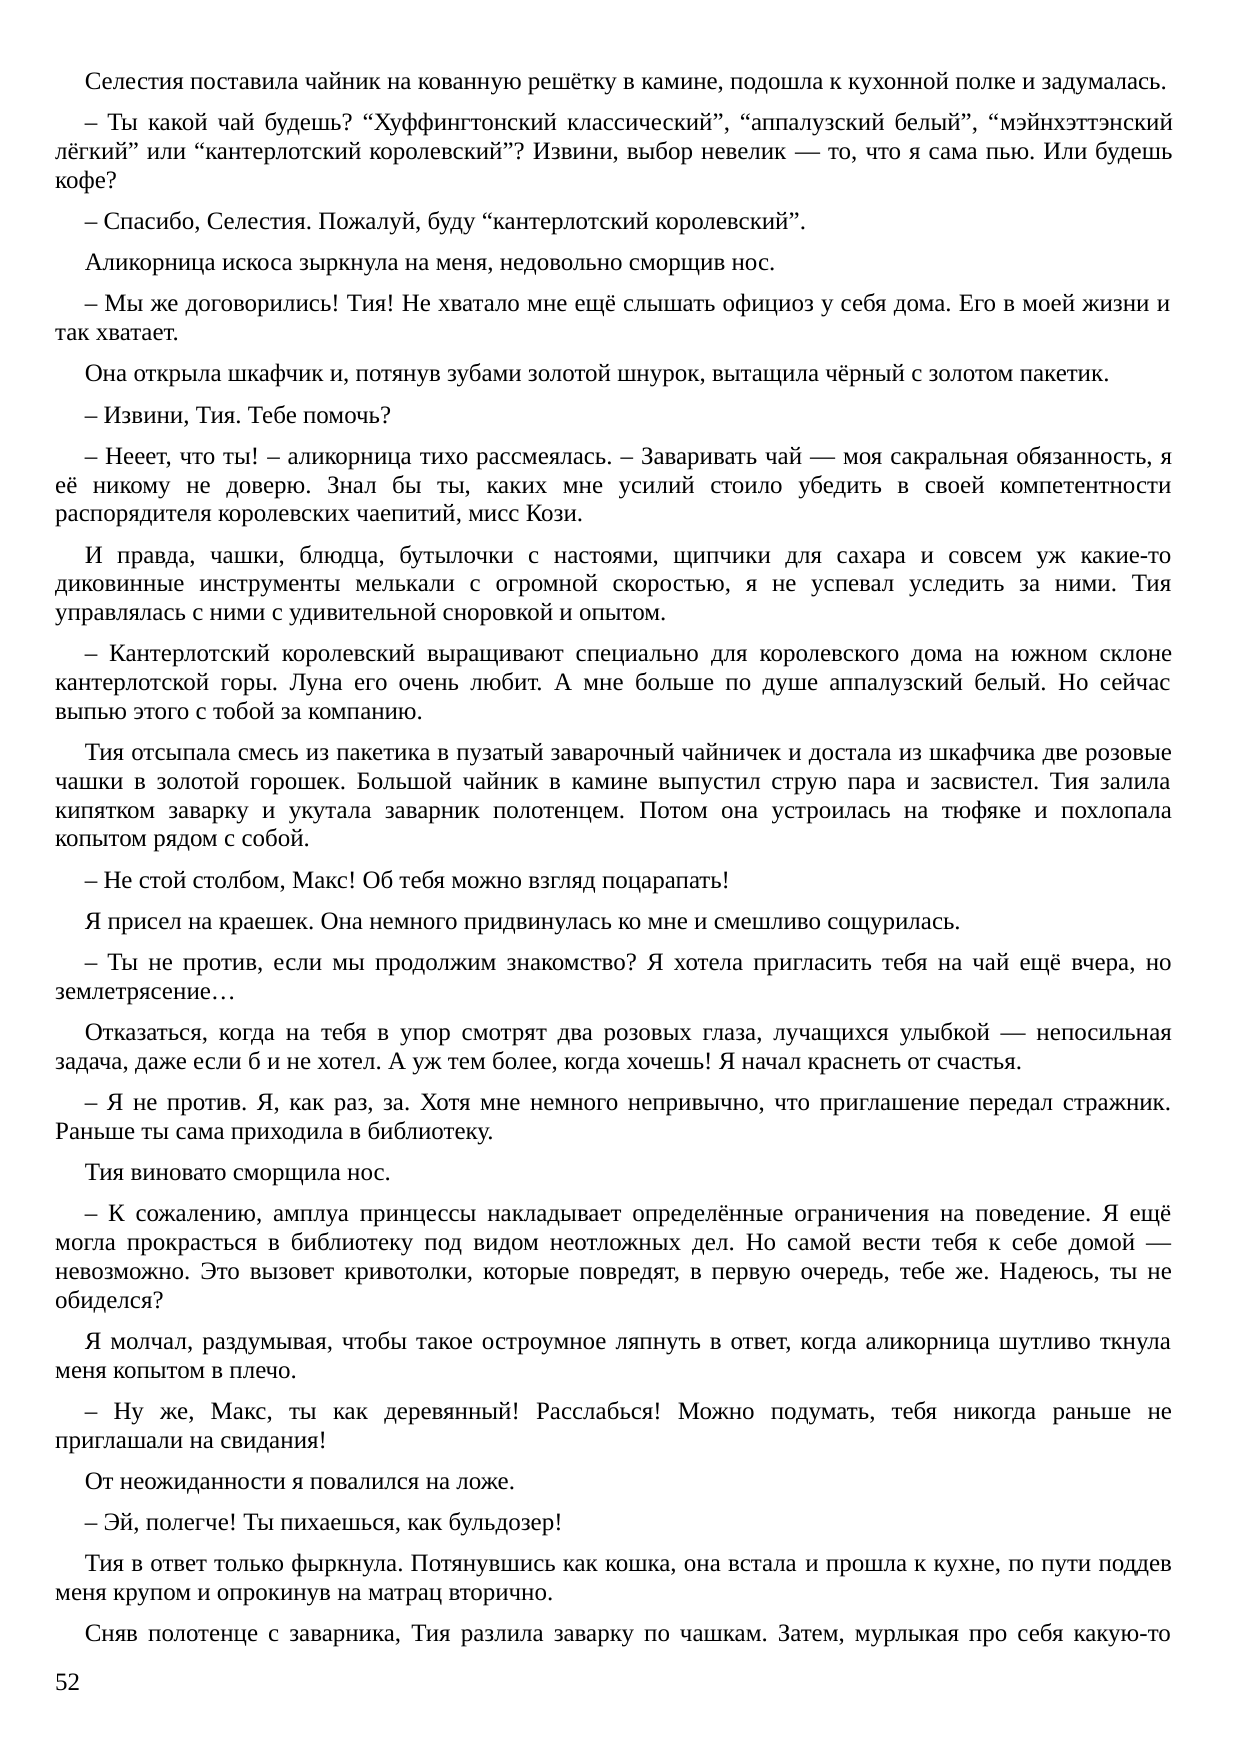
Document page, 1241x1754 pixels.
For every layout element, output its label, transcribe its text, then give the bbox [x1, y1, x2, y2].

text – Эй, полегче! Ты пихаешься, как бульдозер! [55, 1507, 1173, 1536]
text – Ты не против, если мы продолжим знакомство? Я хотела пригласить тебя на чай ещё вчера, но землетрясение… [55, 947, 1173, 1005]
text Я молчал, раздумывая, чтобы такое остроумное ляпнуть в ответ, когда аликорница шутливо ткнула меня копытом в плечо. [55, 1326, 1173, 1383]
text – Кантерлотский королевский выращивают специально для королевского дома на южном склоне кантерлотской горы. Луна его очень любит. А мне больше по душе аппалузский белый. Но сейчас выпью этого с тобой за компанию. [55, 638, 1173, 725]
text Аликорница искоса зыркнула на меня, недовольно сморщив нос. [55, 247, 1173, 276]
text Селестия поставила чайник на кованную решётку в камине, подошла к кухонной полке и задумалась. [55, 66, 1173, 95]
text – Нееет, что ты! – аликорница тихо рассмеялась. – Заваривать чай — моя сакральная обязанность, я её никому не доверю. Знал бы ты, каких мне усилий стоило убедить в своей компетентности распорядителя королевских чаепитий, мисс Кози. [55, 441, 1173, 527]
text Отказаться, когда на тебя в упор смотрят два розовых глаза, лучащихся улыбкой — непосильная задача, даже если б и не хотел. А уж тем более, когда хочешь! Я начал краснеть от счастья. [55, 1017, 1173, 1075]
text – Ты какой чай будешь? “Хуффингтонский классический”, “аппалузский белый”, “мэйнхэттэнский лёгкий” или “кантерлотский королевский”? Извини, выбор невелик — то, что я сама пью. Или будешь кофе? [55, 107, 1173, 193]
text – Ну же, Макс, ты как деревянный! Расслабься! Можно подумать, тебя никогда раньше не приглашали на свидания! [55, 1396, 1173, 1453]
text От неожиданности я повалился на ложе. [55, 1466, 1173, 1495]
text И правда, чашки, блюдца, бутылочки с настоями, щипчики для сахара и совсем уж какие-то диковинные инструменты мелькали с огромной скоростью, я не успевал уследить за ними. Тия управлялась с ними с удивительной сноровкой и опытом. [55, 540, 1173, 626]
text Тия отсыпала смесь из пакетика в пузатый заварочный чайничек и достала из шкафчика две розовые чашки в золотой горошек. Большой чайник в камине выпустил струю пара и засвистел. Тия залила кипятком заварку и укутала заварник полотенцем. Потом она устроилась на тюфяке и похлопала копытом рядом с собой. [55, 737, 1173, 852]
text – Извини, Тия. Тебе помочь? [55, 400, 1173, 428]
text – К сожалению, амплуа принцессы накладывает определённые ограничения на поведение. Я ещё могла прокрасться в библиотеку под видом неотложных дел. Но самой вести тебя к себе домой — невозможно. Это вызовет кривотолки, которые повредят, в первую очередь, тебе же. Надеюсь, ты не обиделся? [55, 1198, 1173, 1313]
text Тия виновато сморщила нос. [55, 1157, 1173, 1186]
text Тия в ответ только фыркнула. Потянувшись как кошка, она встала и прошла к кухне, по пути поддев меня крупом и опрокинув на матрац вторично. [55, 1548, 1173, 1606]
text – Спасибо, Селестия. Пожалуй, буду “кантерлотский королевский”. [55, 206, 1173, 235]
text Сняв полотенце с заварника, Тия разлила заварку по чашкам. Затем, мурлыкая про себя какую-то [55, 1618, 1173, 1647]
text Я присел на краешек. Она немного придвинулась ко мне и смешливо сощурилась. [55, 906, 1173, 935]
text – Я не против. Я, как раз, за. Хотя мне немного непривычно, что приглашение передал стражник. Раньше ты сама приходила в библиотеку. [55, 1087, 1173, 1145]
text – Не стой столбом, Макс! Об тебя можно взгляд поцарапать! [55, 865, 1173, 893]
text – Мы же договорились! Тия! Не хватало мне ещё слышать официоз у себя дома. Его в моей жизни и так хватает. [55, 288, 1173, 346]
text Она открыла шкафчик и, потянув зубами золотой шнурок, вытащила чёрный с золотом пакетик. [55, 358, 1173, 387]
